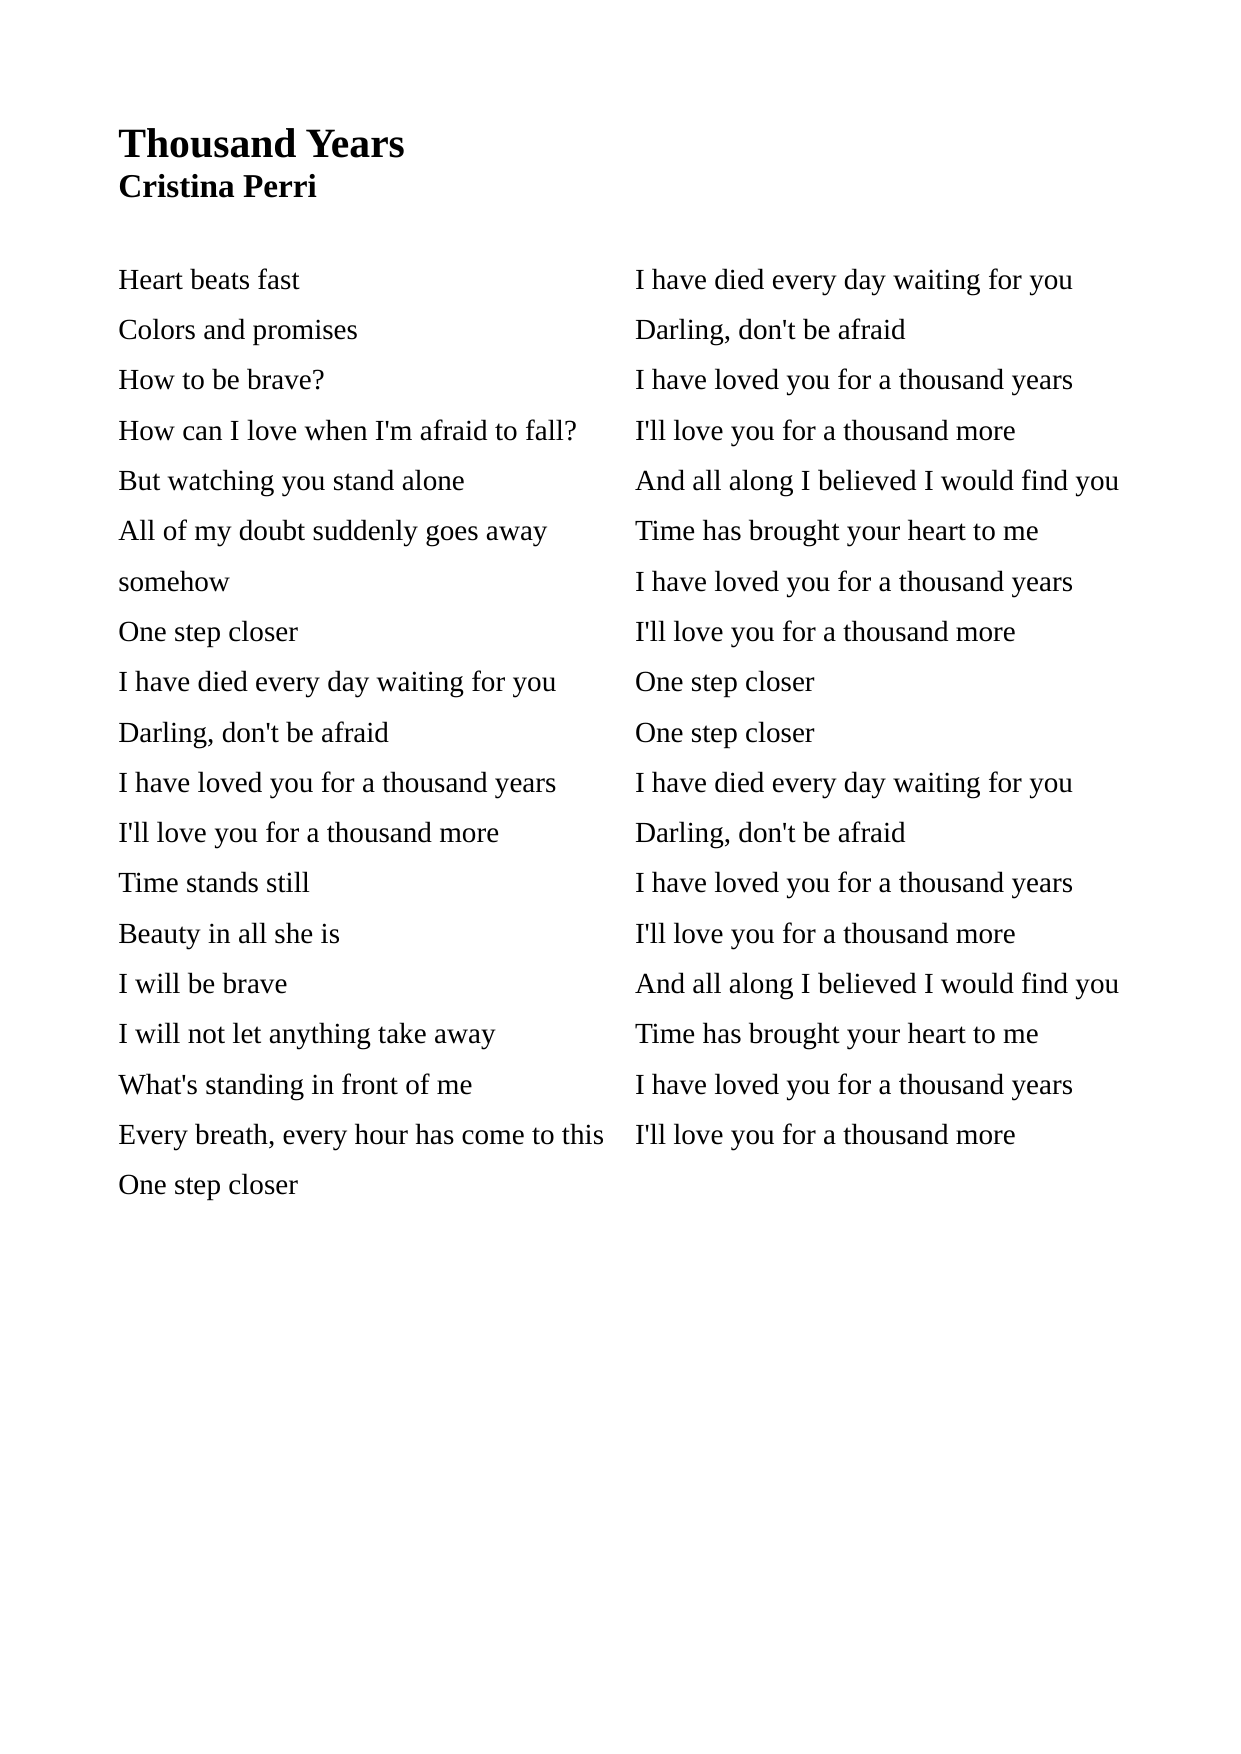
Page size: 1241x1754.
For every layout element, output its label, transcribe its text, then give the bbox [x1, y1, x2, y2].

text One step closer [118, 614, 605, 648]
text I have died every day waiting for you Darling, don't be afraid I have loved you for a thousand years I'll love you for a thousand more [635, 262, 1122, 446]
text And all along I believed I would find you Time has brought your heart to me I have loved you for a thousand years I'll love you for a thousand more [635, 966, 1122, 1151]
text And all along I believed I would find you Time has brought your heart to me I have loved you for a thousand years I'll love you for a thousand more [635, 463, 1122, 648]
text One step closer One step closer [635, 664, 1122, 748]
text Cristina Perri [118, 166, 1122, 204]
text One step closer [118, 1167, 605, 1201]
text Thousand Years [118, 118, 1122, 166]
text I have died every day waiting for you Darling, don't be afraid I have loved you for a thousand years I'll love you for a thousand more [118, 664, 605, 849]
text I have died every day waiting for you Darling, don't be afraid I have loved you for a thousand years I'll love you for a thousand more [635, 765, 1122, 949]
text Heart beats fast Colors and promises How to be brave? How can I love when I'm afraid to fall? But watching you stand alone All of my doubt suddenly goes away somehow [118, 262, 605, 597]
text Time stands still Beauty in all she is I will be brave I will not let anything take away What's standing in front of me Every breath, every hour has come to this [118, 866, 605, 1151]
